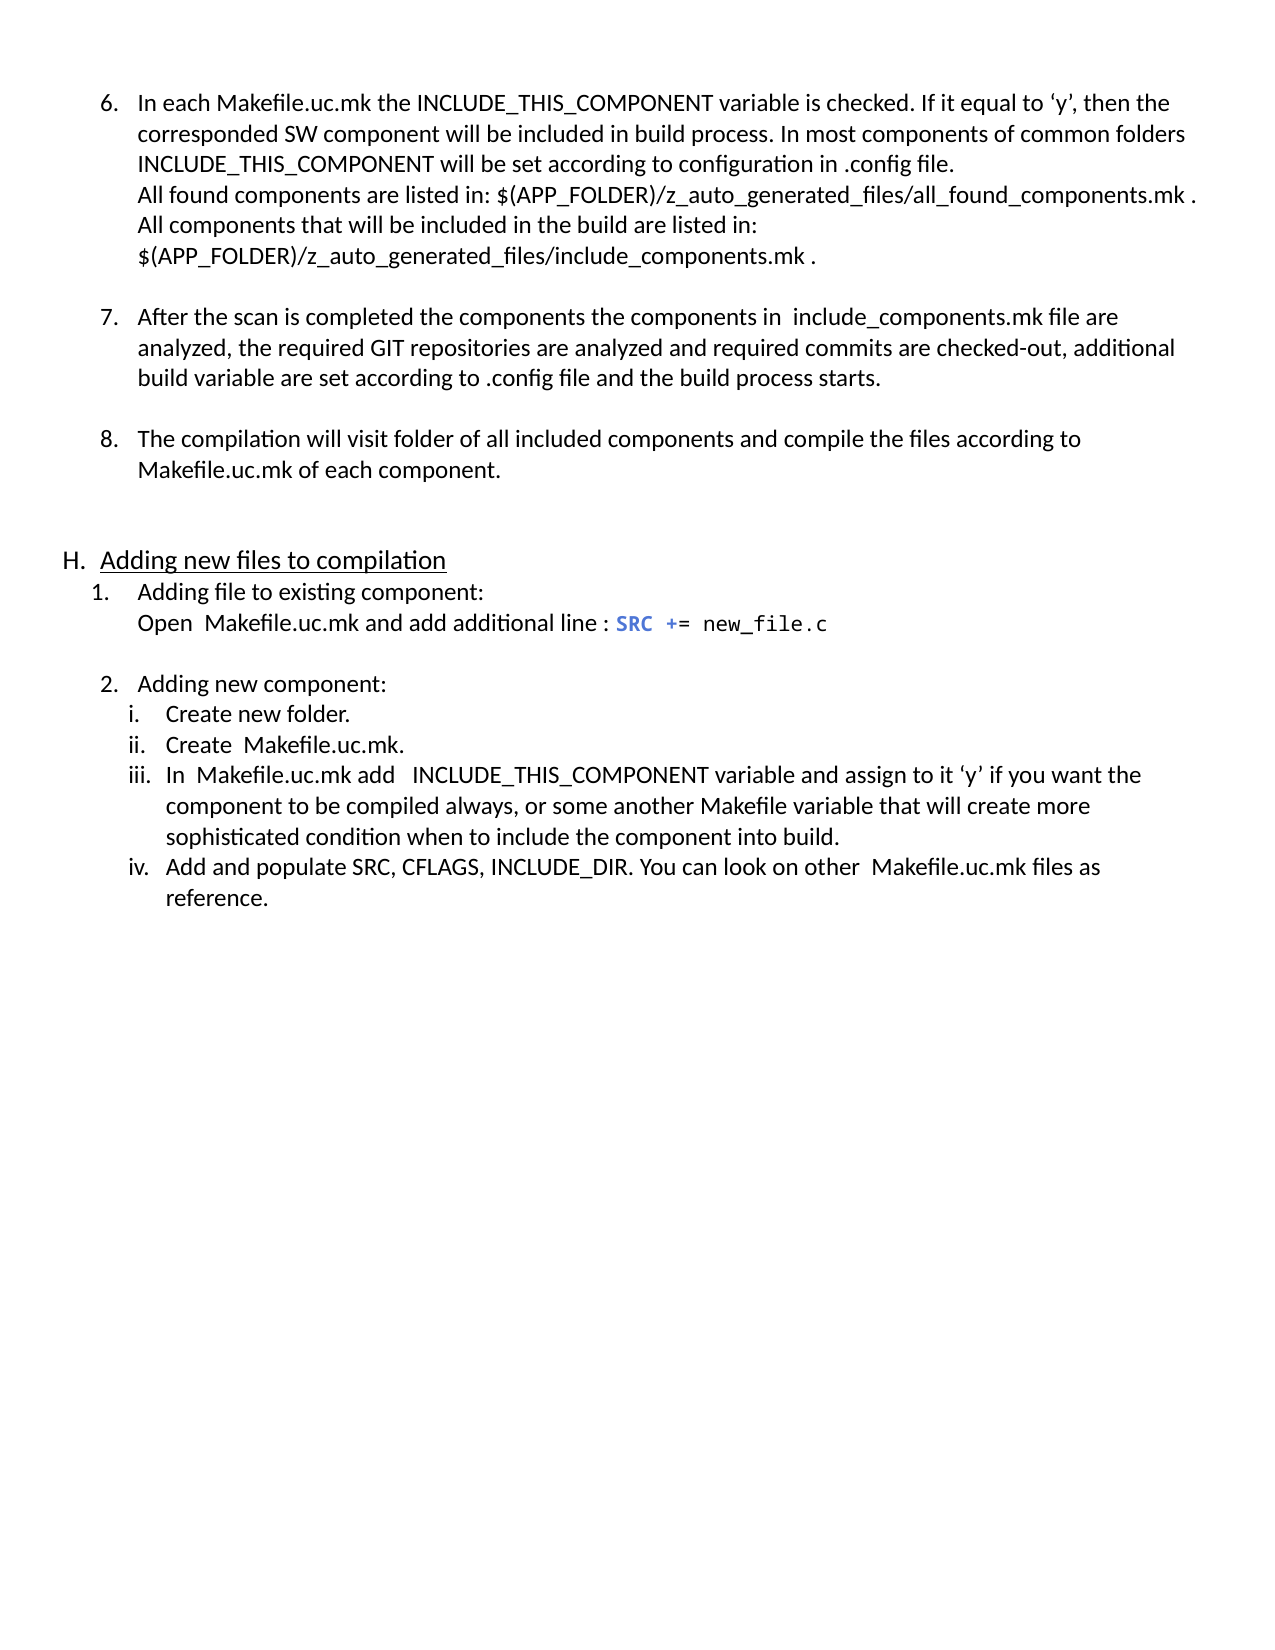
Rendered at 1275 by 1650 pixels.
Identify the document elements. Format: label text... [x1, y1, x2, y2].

list After the scan is completed the components the components in include_components.mk file are analyzed, the required GIT repositories are analyzed and required commits are checked-out, additional build variable are set according to .config file and the build process starts. [100, 301, 1202, 393]
list All components that will be included in the build are listed in: $(APP_FOLDER)/z_auto_generated_files/include_components.mk . [100, 209, 1202, 271]
list Adding new files to compilation [62, 543, 1202, 577]
list Adding new component: [100, 668, 1202, 699]
list All found components are listed in: $(APP_FOLDER)/z_auto_generated_files/all_found_components.mk . [100, 179, 1202, 209]
list Add and populate SRC, CFLAGS, INCLUDE_DIR. You can look on other Makefile.uc.mk files as reference. [128, 851, 1202, 912]
list Open Makefile.uc.mk and add additional line : SRC += new_file.c [100, 607, 1202, 638]
list Create Makefile.uc.mk. [128, 729, 1202, 760]
list The compilation will visit folder of all included components and compile the files according to Makefile.uc.mk of each component. [100, 423, 1202, 484]
list Adding file to existing component: [91, 577, 1202, 607]
list Create new folder. [128, 699, 1202, 729]
list In each Makefile.uc.mk the INCLUDE_THIS_COMPONENT variable is checked. If it equal to ‘y’, then the corresponded SW component will be included in build process. In most components of common folders INCLUDE_THIS_COMPONENT will be set according to configuration in .config file. [100, 87, 1202, 179]
list In Makefile.uc.mk add INCLUDE_THIS_COMPONENT variable and assign to it ‘y’ if you want the component to be compiled always, or some another Makefile variable that will create more sophisticated condition when to include the component into build. [128, 760, 1202, 851]
